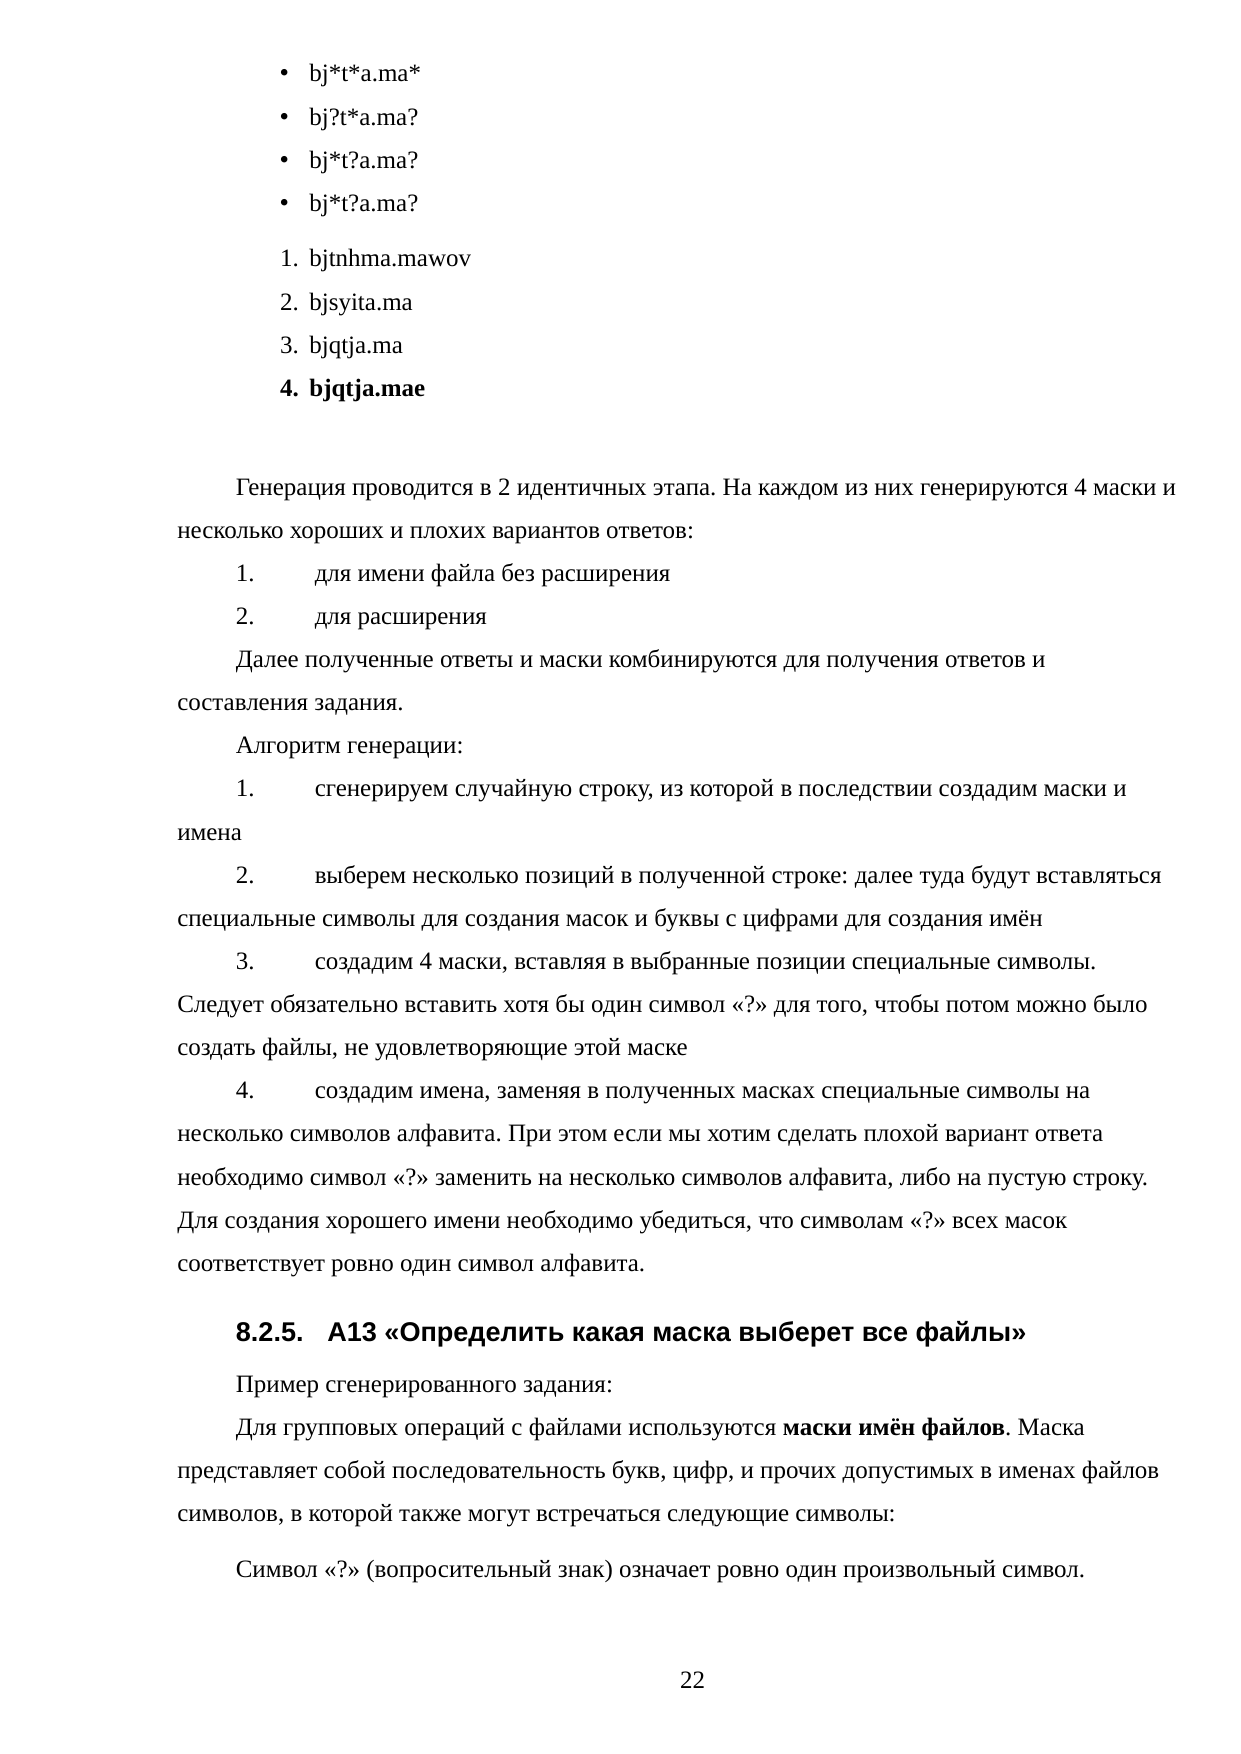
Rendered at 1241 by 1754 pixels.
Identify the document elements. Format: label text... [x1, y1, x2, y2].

list для расширения [177, 601, 1182, 630]
list bjsyita.ma [221, 287, 1182, 315]
text Генерация проводится в 2 идентичных этапа. На каждом из них генерируются 4 маски и несколько хороших и плохих вариантов ответов: [177, 472, 1182, 543]
text Пример сгенерированного задания: [177, 1369, 1182, 1398]
list создадим 4 маски, вставляя в выбранные позиции специальные символы. Следует обязательно вставить хотя бы один символ «?» для того, чтобы потом можно было создать файлы, не удовлетворяющие этой маске [177, 946, 1182, 1061]
text Алгоритм генерации: [177, 730, 1182, 759]
text Далее полученные ответы и маски комбинируются для получения ответов и составления задания. [177, 644, 1182, 716]
text Символ «?» (вопросительный знак) означает ровно один произвольный символ. [177, 1554, 1182, 1583]
list bj*t*a.ma* [221, 58, 1182, 87]
text Для групповых операций с файлами используются маски имён файлов. Маска представляет собой последовательность букв, цифр, и прочих допустимых в именах файлов символов, в которой также могут встречаться следующие символы: [177, 1412, 1182, 1527]
list bj*t?a.ma? [221, 188, 1182, 217]
list создадим имена, заменяя в полученных масках специальные символы на несколько символов алфавита. При этом если мы хотим сделать плохой вариант ответа необходимо символ «?» заменить на несколько символов алфавита, либо на пустую строку. Для создания хорошего имени необходимо убедиться, что символам «?» всех масок соответствует ровно один символ алфавита. [177, 1075, 1182, 1277]
list bjqtja.mae [221, 373, 1182, 402]
list выберем несколько позиций в полученной строке: далее туда будут вставляться специальные символы для создания масок и буквы с цифрами для создания имён [177, 860, 1182, 932]
subtitle A13 «Определить какая маска выберет все файлы» [177, 1316, 1182, 1347]
list для имени файла без расширения [177, 558, 1182, 587]
list сгенерируем случайную строку, из которой в последствии создадим маски и имена [177, 773, 1182, 845]
list bj*t?a.ma? [221, 145, 1182, 173]
list bj?t*a.ma? [221, 102, 1182, 130]
list bjqtja.ma [221, 330, 1182, 358]
list bjtnhma.mawov [221, 243, 1182, 272]
